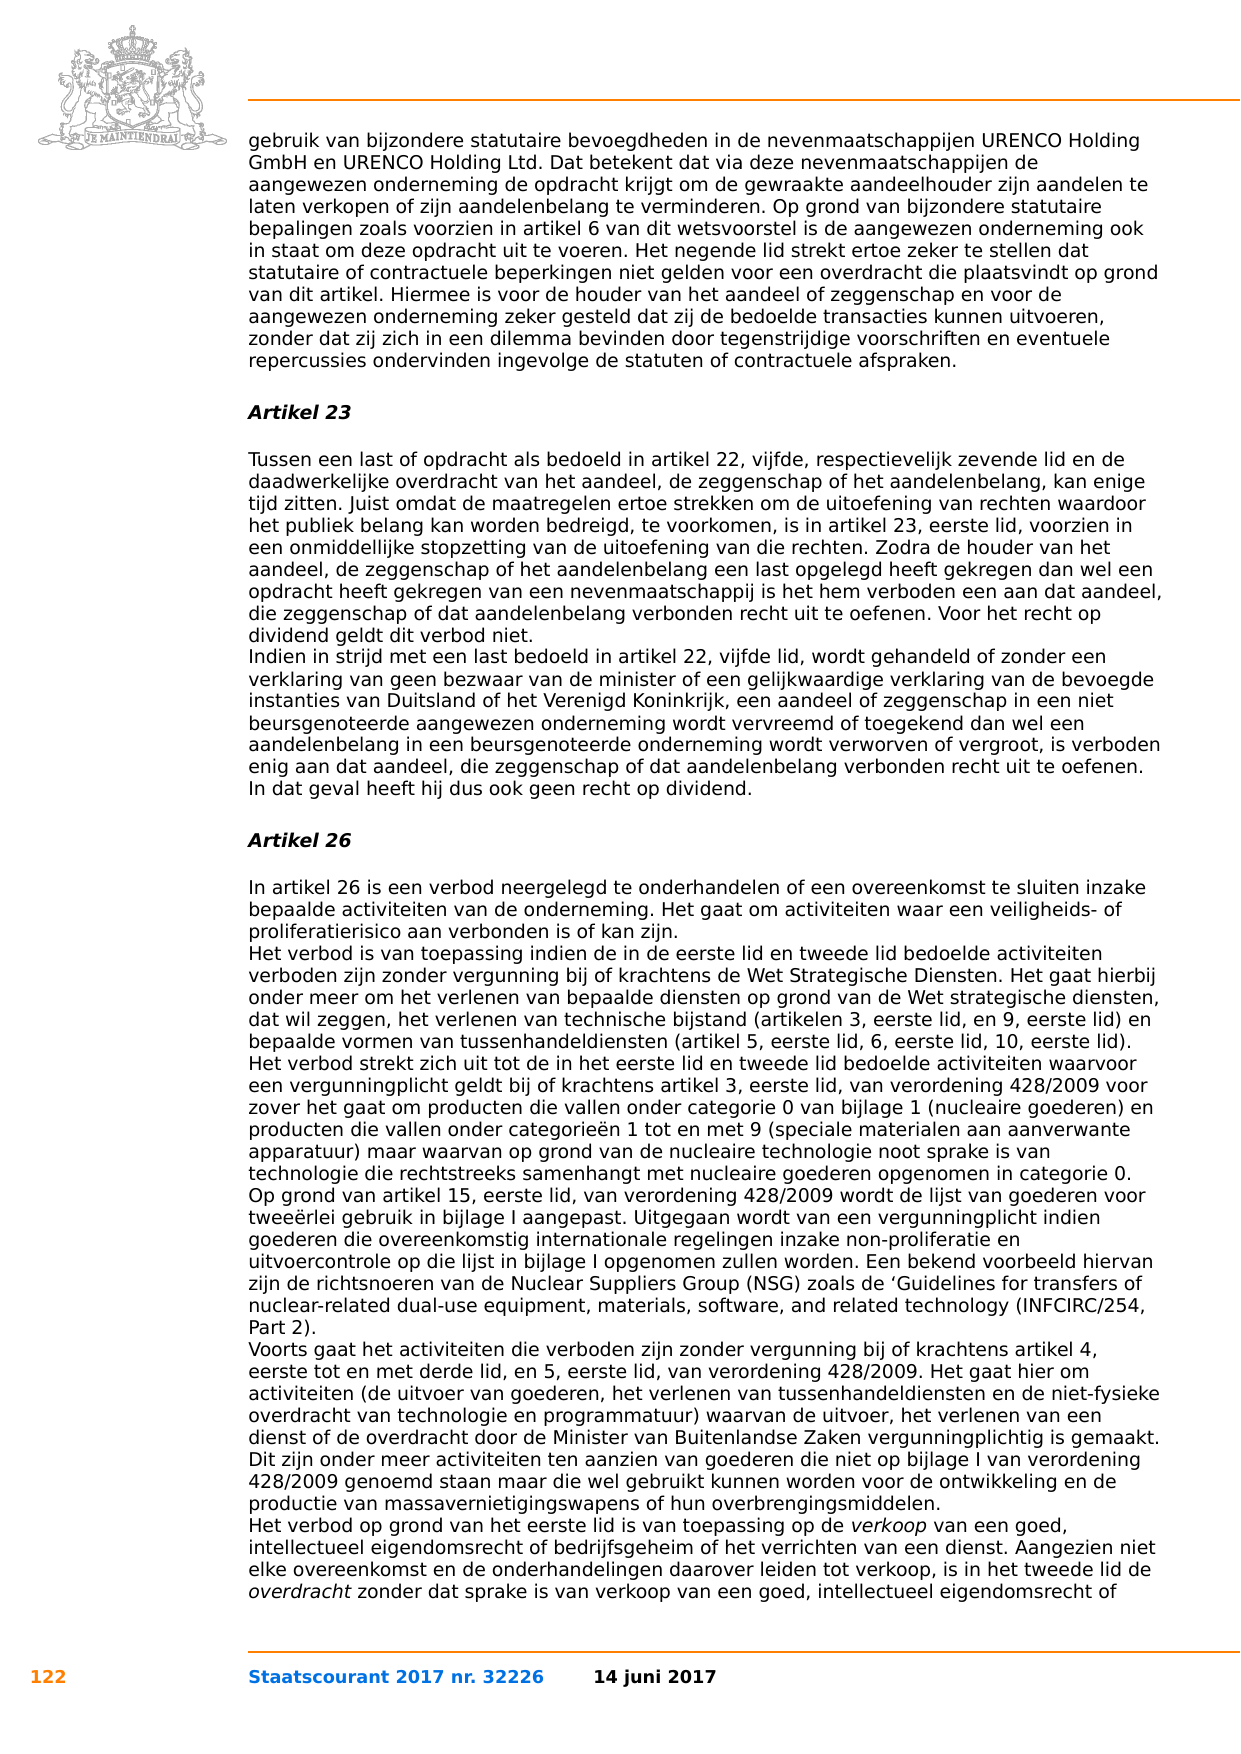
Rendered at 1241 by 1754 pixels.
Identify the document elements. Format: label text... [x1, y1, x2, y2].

text Het verbod strekt zich uit tot de in het eerste lid en tweede lid bedoelde activiteiten waarvoor een vergunningplicht geldt bij of krachtens artikel 3, eerste lid, van verordening 428/2009 voor zover het gaat om producten die vallen onder categorie 0 van bijlage 1 (nucleaire goederen) en producten die vallen onder categorieën 1 tot en met 9 (speciale materialen aan aanverwante apparatuur) maar waarvan op grond van de nucleaire technologie noot sprake is van technologie die rechtstreeks samenhangt met nucleaire goederen opgenomen in categorie 0. Op grond van artikel 15, eerste lid, van verordening 428/2009 wordt de lijst van goederen voor tweeërlei gebruik in bijlage I aangepast. Uitgegaan wordt van een vergunningplicht indien goederen die overeenkomstig internationale regelingen inzake non-proliferatie en uitvoercontrole op die lijst in bijlage I opgenomen zullen worden. Een bekend voorbeeld hiervan zijn de richtsnoeren van de Nuclear Suppliers Group (NSG) zoals de ‘Guidelines for transfers of nuclear-related dual-use equipment, materials, software, and related technology (INFCIRC/254, Part 2). [248, 1053, 1163, 1339]
text Het verbod op grond van het eerste lid is van toepassing op de verkoop van een goed, intellectueel eigendomsrecht of bedrijfsgeheim of het verrichten van een dienst. Aangezien niet elke overeenkomst en de onderhandelingen daarover leiden tot verkoop, is in het tweede lid de overdracht zonder dat sprake is van verkoop van een goed, intellectueel eigendomsrecht of [248, 1515, 1163, 1603]
text Voorts gaat het activiteiten die verboden zijn zonder vergunning bij of krachtens artikel 4, eerste tot en met derde lid, en 5, eerste lid, van verordening 428/2009. Het gaat hier om activiteiten (de uitvoer van goederen, het verlenen van tussenhandeldiensten en de niet-fysieke overdracht van technologie en programmatuur) waarvan de uitvoer, het verlenen van een dienst of de overdracht door de Minister van Buitenlandse Zaken vergunningplichtig is gemaakt. Dit zijn onder meer activiteiten ten aanzien van goederen die niet op bijlage I van verordening 428/2009 genoemd staan maar die wel gebruikt kunnen worden voor de ontwikkeling en de productie van massavernietigingswapens of hun overbrengingsmiddelen. [248, 1339, 1163, 1515]
subtitle Artikel 23 [248, 402, 1163, 424]
subtitle Artikel 26 [248, 830, 1163, 852]
text gebruik van bijzondere statutaire bevoegdheden in de nevenmaatschappijen URENCO Holding GmbH en URENCO Holding Ltd. Dat betekent dat via deze nevenmaatschappijen de aangewezen onderneming de opdracht krijgt om de gewraakte aandeelhouder zijn aandelen te laten verkopen of zijn aandelenbelang te verminderen. Op grond van bijzondere statutaire bepalingen zoals voorzien in artikel 6 van dit wetsvoorstel is de aangewezen onderneming ook in staat om deze opdracht uit te voeren. Het negende lid strekt ertoe zeker te stellen dat statutaire of contractuele beperkingen niet gelden voor een overdracht die plaatsvindt op grond van dit artikel. Hiermee is voor de houder van het aandeel of zeggenschap en voor de aangewezen onderneming zeker gesteld dat zij de bedoelde transacties kunnen uitvoeren, zonder dat zij zich in een dilemma bevinden door tegenstrijdige voorschriften en eventuele repercussies ondervinden ingevolge de statuten of contractuele afspraken. [248, 130, 1163, 372]
picture [38, 25, 227, 150]
text Indien in strijd met een last bedoeld in artikel 22, vijfde lid, wordt gehandeld of zonder een verklaring van geen bezwaar van de minister of een gelijkwaardige verklaring van de bevoegde instanties van Duitsland of het Verenigd Koninkrijk, een aandeel of zeggenschap in een niet beursgenoteerde aangewezen onderneming wordt vervreemd of toegekend dan wel een aandelenbelang in een beursgenoteerde onderneming wordt verworven of vergroot, is verboden enig aan dat aandeel, die zeggenschap of dat aandelenbelang verbonden recht uit te oefenen. In dat geval heeft hij dus ook geen recht op dividend. [248, 646, 1163, 800]
text Tussen een last of opdracht als bedoeld in artikel 22, vijfde, respectievelijk zevende lid en de daadwerkelijke overdracht van het aandeel, de zeggenschap of het aandelenbelang, kan enige tijd zitten. Juist omdat de maatregelen ertoe strekken om de uitoefening van rechten waardoor het publiek belang kan worden bedreigd, te voorkomen, is in artikel 23, eerste lid, voorzien in een onmiddellijke stopzetting van de uitoefening van die rechten. Zodra de houder van het aandeel, de zeggenschap of het aandelenbelang een last opgelegd heeft gekregen dan wel een opdracht heeft gekregen van een nevenmaatschappij is het hem verboden een aan dat aandeel, die zeggenschap of dat aandelenbelang verbonden recht uit te oefenen. Voor het recht op dividend geldt dit verbod niet. [248, 449, 1163, 646]
text Het verbod is van toepassing indien de in de eerste lid en tweede lid bedoelde activiteiten verboden zijn zonder vergunning bij of krachtens de Wet Strategische Diensten. Het gaat hierbij onder meer om het verlenen van bepaalde diensten op grond van de Wet strategische diensten, dat wil zeggen, het verlenen van technische bijstand (artikelen 3, eerste lid, en 9, eerste lid) en bepaalde vormen van tussenhandeldiensten (artikel 5, eerste lid, 6, eerste lid, 10, eerste lid). [248, 943, 1163, 1053]
text In artikel 26 is een verbod neergelegd te onderhandelen of een overeenkomst te sluiten inzake bepaalde activiteiten van de onderneming. Het gaat om activiteiten waar een veiligheids- of proliferatierisico aan verbonden is of kan zijn. [248, 877, 1163, 943]
